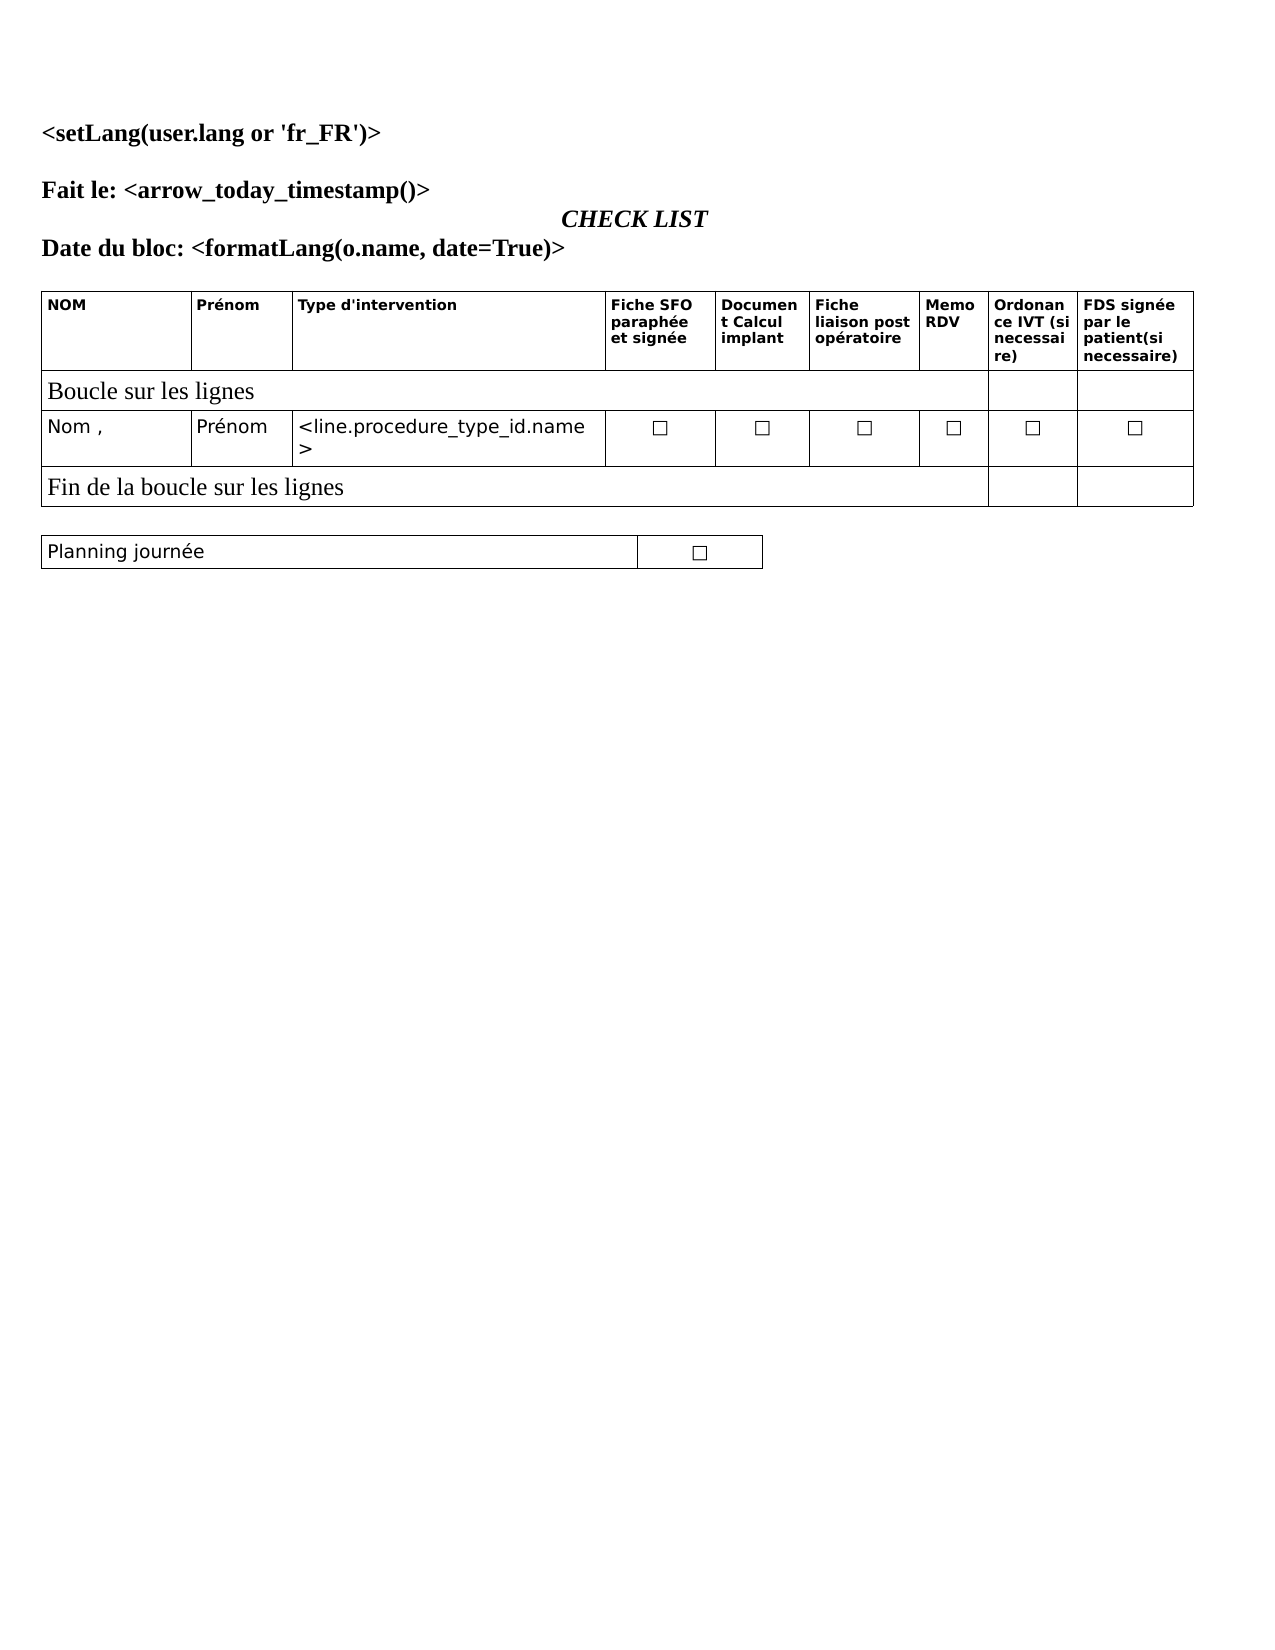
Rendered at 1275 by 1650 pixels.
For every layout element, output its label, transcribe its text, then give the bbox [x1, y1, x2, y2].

table_cell □ [606, 411, 715, 466]
table_cell Nom , [42, 411, 191, 466]
table_header FDS signée par le patient(si necessaire) [1078, 292, 1193, 370]
table_header Ordonance IVT (si necessaire) [989, 292, 1077, 370]
table_cell Fin de la boucle sur les lignes [42, 467, 988, 506]
table_header Planning journée [42, 536, 637, 568]
table_cell □ [716, 411, 809, 466]
table_cell [989, 371, 1077, 410]
text CHECK LIST [41, 204, 1234, 233]
text Fait le: <arrow_today_timestamp()> [41, 176, 1234, 204]
table_cell □ [989, 411, 1077, 466]
table_header Memo RDV [920, 292, 988, 370]
table_header Document Calcul implant [716, 292, 809, 370]
table_cell [1078, 371, 1193, 410]
table_cell □ [1078, 411, 1193, 466]
table_cell [1078, 467, 1193, 506]
table_header Type d'intervention [293, 292, 605, 370]
table_cell Prénom [192, 411, 292, 466]
table_header Prénom [192, 292, 292, 370]
text Date du bloc: <formatLang(o.name, date=True)> [41, 233, 1234, 262]
table_header Fiche liaison post opératoire [810, 292, 919, 370]
table_cell Boucle sur les lignes [42, 371, 988, 410]
table_header NOM [42, 292, 191, 370]
text <setLang(user.lang or 'fr_FR')> [41, 118, 1234, 147]
table_header □ [638, 536, 762, 568]
table_cell [989, 467, 1077, 506]
table_cell □ [920, 411, 988, 466]
table_cell □ [810, 411, 919, 466]
table_header Fiche SFO paraphée et signée [606, 292, 715, 370]
table_cell <line.procedure_type_id.name> [293, 411, 605, 466]
